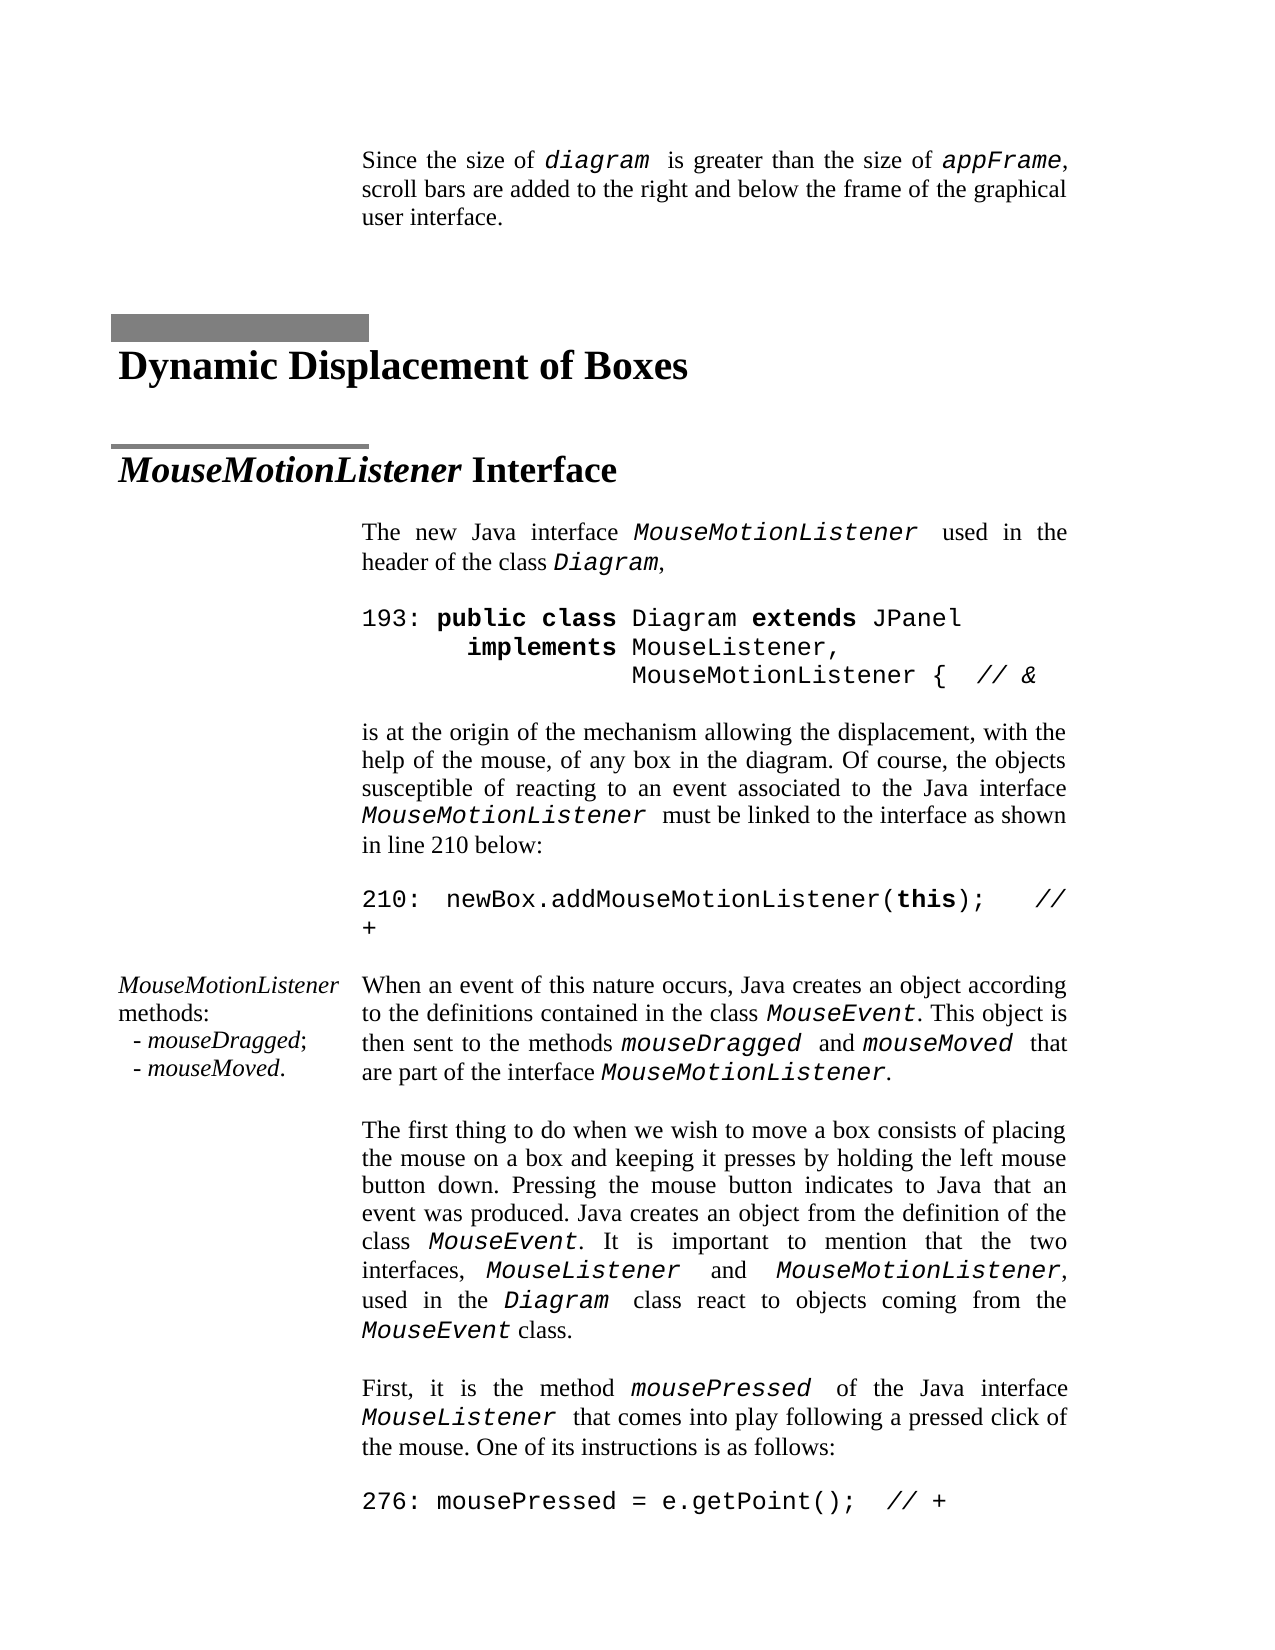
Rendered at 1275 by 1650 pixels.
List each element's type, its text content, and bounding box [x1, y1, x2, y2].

table_header First, it is the method mousePressed of the Java interface MouseListener that comes into play following a pressed click of the mouse. One of its instructions is as follows: [354, 1374, 1075, 1461]
table_header [111, 1489, 354, 1517]
table_header The first thing to do when we wish to move a box consists of placing the mouse on a box and keeping it presses by holding the left mouse button down. Pressing the mouse button indicates to Java that an event was produced. Java creates an object from the definition of the class MouseEvent. It is important to mention that the two interfaces, MouseListener and MouseMotionListener, used in the Diagram class react to objects coming from the MouseEvent class. [354, 1116, 1075, 1346]
table_header The new Java interface MouseMotionListener used in the header of the class Diagram, [354, 519, 1075, 578]
table_header [111, 606, 354, 691]
table_header [111, 1374, 354, 1461]
table_header [111, 146, 354, 231]
table_header [111, 887, 354, 943]
table_header Since the size of diagram is greater than the size of appFrame, scroll bars are added to the right and below the frame of the graphical user interface. [354, 146, 1075, 231]
table_header is at the origin of the mechanism allowing the displacement, with the help of the mouse, of any box in the diagram. Of course, the objects susceptible of reacting to an event associated to the Java interface MouseMotionListener must be linked to the interface as shown in line 210 below: [354, 719, 1075, 859]
table_header [111, 444, 369, 449]
table_header 276: mousePressed = e.getPoint(); // + [354, 1489, 1075, 1517]
table_header [111, 314, 369, 342]
table_header [111, 719, 354, 859]
table_header 193: public class Diagram extends JPanel implements MouseListener, MouseMotionListener { // & [354, 606, 1075, 691]
table_header [111, 519, 354, 578]
subtitle MouseMotionListener Interface [118, 449, 1157, 491]
table_header When an event of this nature occurs, Java creates an object according to the definitions contained in the class MouseEvent. This object is then sent to the methods mouseDragged and mouseMoved that are part of the interface MouseMotionListener. [354, 971, 1075, 1088]
table_header MouseMotionListener methods: - mouseDragged; - mouseMoved. [111, 971, 354, 1088]
table_header [111, 1116, 354, 1346]
subtitle Dynamic Displacement of Boxes [118, 342, 1157, 388]
table_header 210: newBox.addMouseMotionListener(this); // + [354, 887, 1075, 943]
